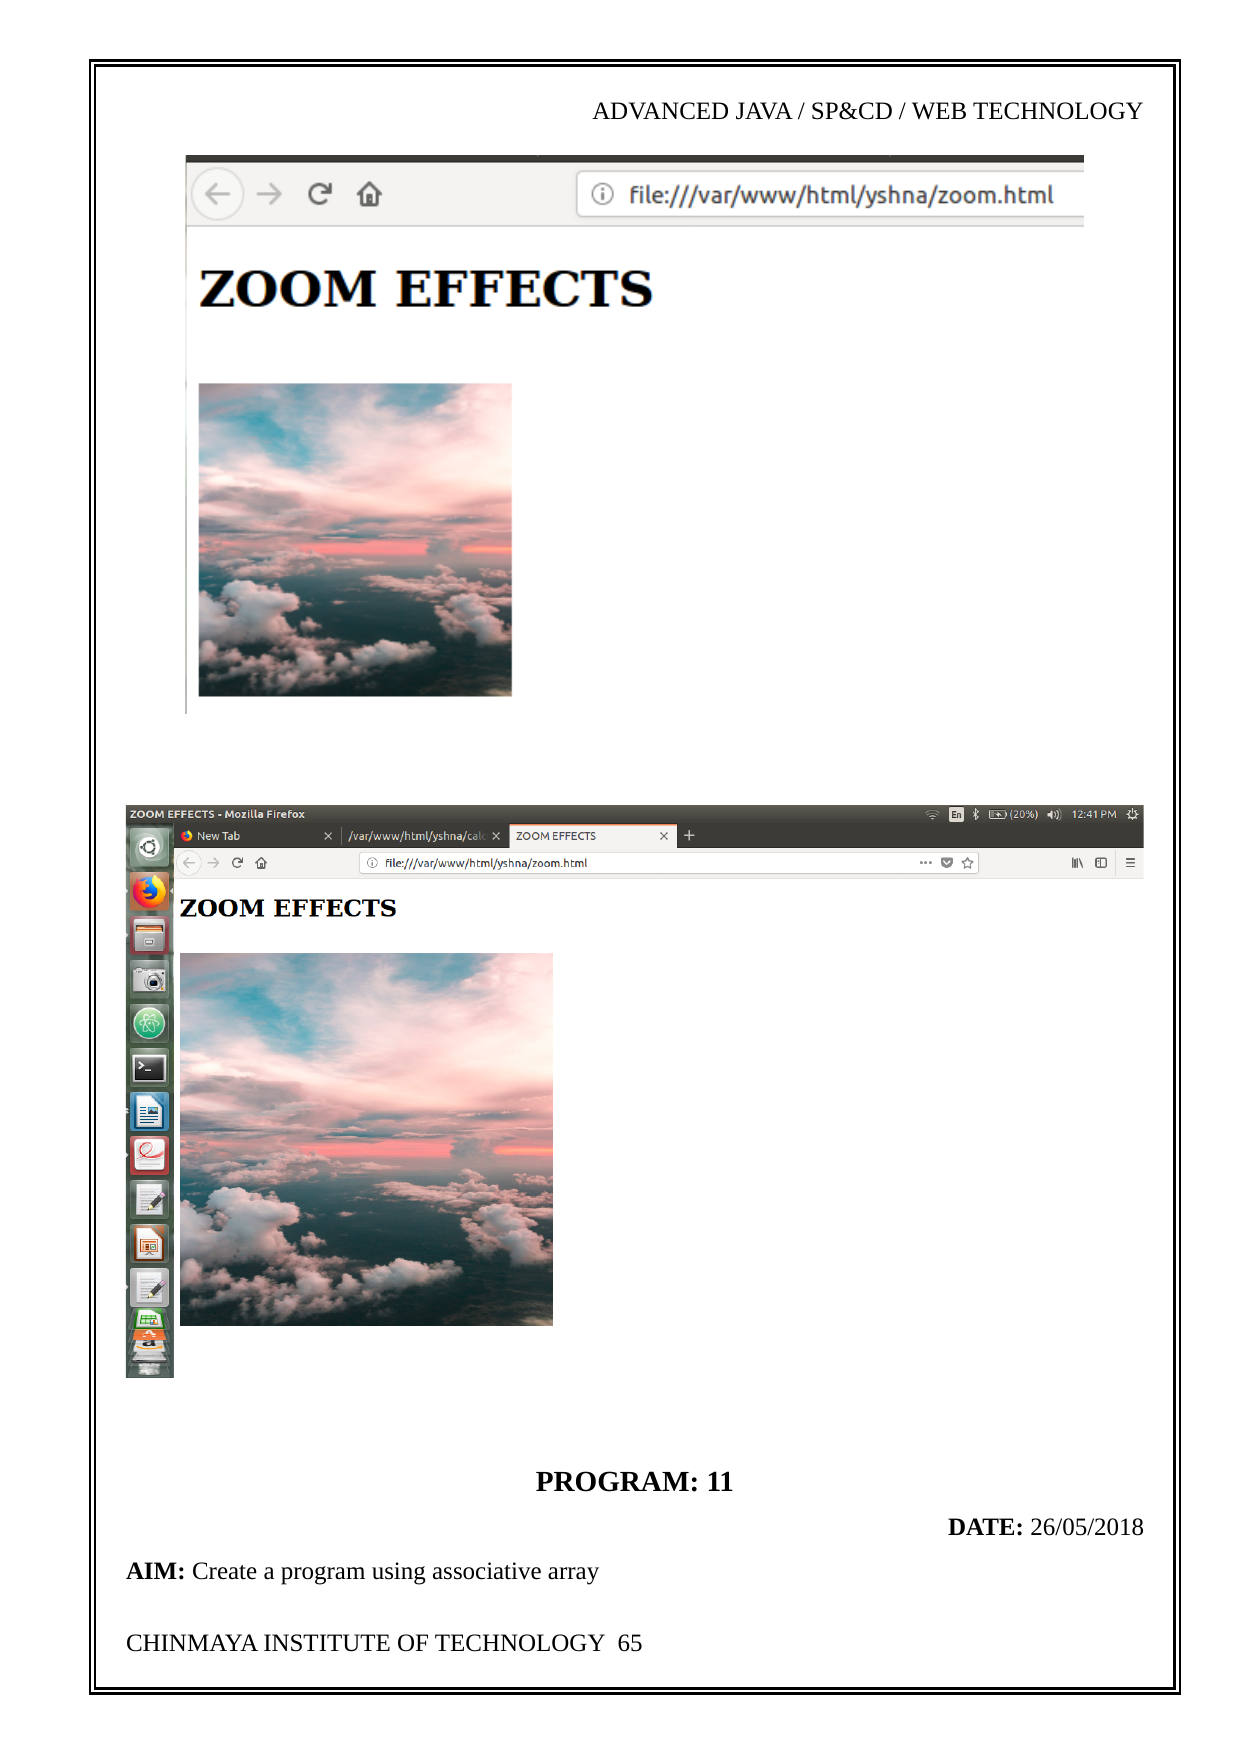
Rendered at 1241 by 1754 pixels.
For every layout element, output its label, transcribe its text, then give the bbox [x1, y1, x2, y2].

picture [125, 805, 1144, 1378]
text AIM: Create a program using associative array [126, 1556, 1144, 1584]
picture [185, 155, 1084, 714]
text PROGRAM: 11 [126, 1464, 1144, 1498]
text DATE: 26/05/2018 [126, 1512, 1144, 1541]
